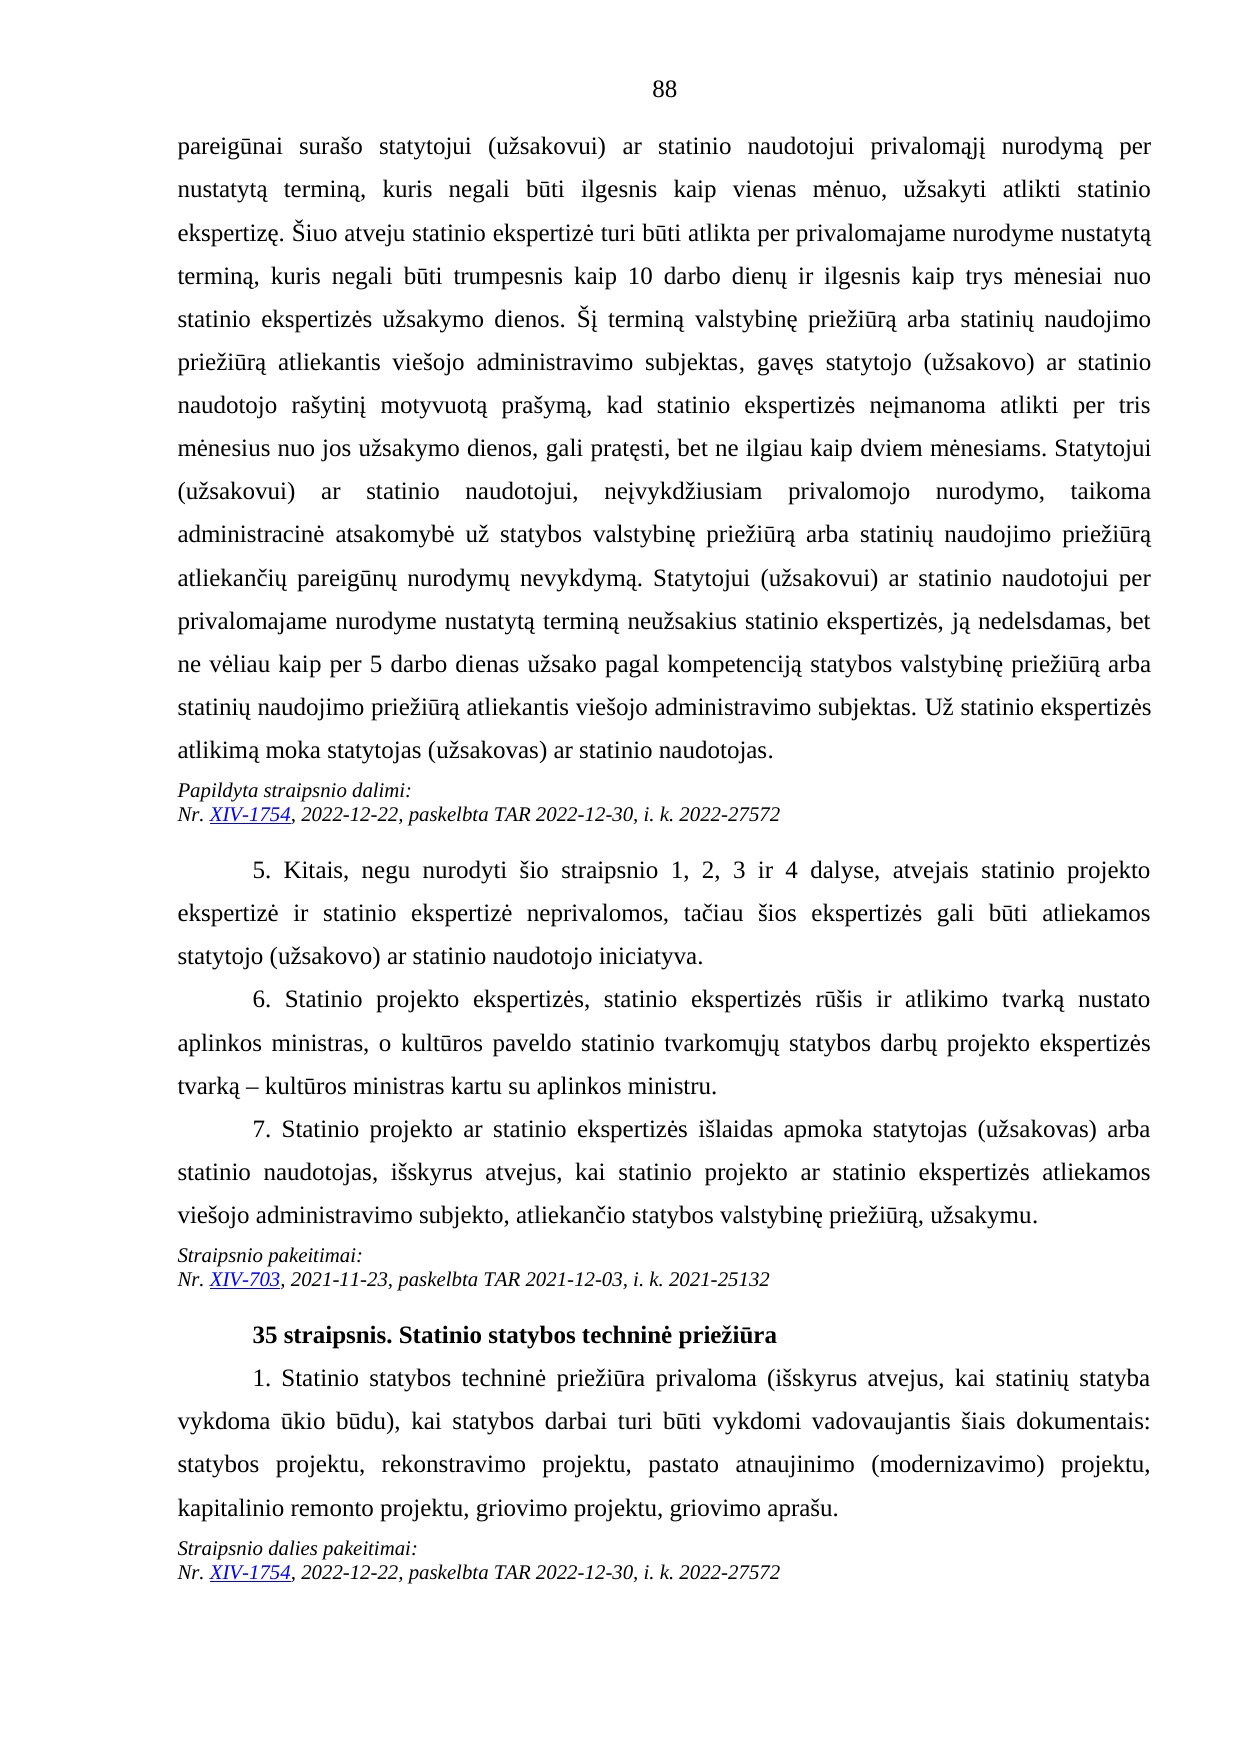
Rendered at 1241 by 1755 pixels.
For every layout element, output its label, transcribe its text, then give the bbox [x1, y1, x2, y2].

text Nr. XIV-1754, 2022-12-22, paskelbta TAR 2022-12-30, i. k. 2022-27572 [177, 802, 1152, 826]
text 7. Statinio projekto ar statinio ekspertizės išlaidas apmoka statytojas (užsakovas) arba statinio naudotojas, išskyrus atvejus, kai statinio projekto ar statinio ekspertizės atliekamos viešojo administravimo subjekto, atliekančio statybos valstybinę priežiūrą, užsakymu. [177, 1114, 1152, 1229]
text 6. Statinio projekto ekspertizės, statinio ekspertizės rūšis ir atlikimo tvarką nustato aplinkos ministras, o kultūros paveldo statinio tvarkomųjų statybos darbų projekto ekspertizės tvarką – kultūros ministras kartu su aplinkos ministru. [177, 984, 1152, 1099]
text 1. Statinio statybos techninė priežiūra privaloma (išskyrus atvejus, kai statinių statyba vykdoma ūkio būdu), kai statybos darbai turi būti vykdomi vadovaujantis šiais dokumentais: statybos projektu, rekonstravimo projektu, pastato atnaujinimo (modernizavimo) projektu, kapitalinio remonto projektu, griovimo projektu, griovimo aprašu. [177, 1363, 1152, 1521]
text Papildyta straipsnio dalimi: [177, 778, 1152, 802]
text pareigūnai surašo statytojui (užsakovui) ar statinio naudotojui privalomąjį nurodymą per nustatytą terminą, kuris negali būti ilgesnis kaip vienas mėnuo, užsakyti atlikti statinio ekspertizę. Šiuo atveju statinio ekspertizė turi būti atlikta per privalomajame nurodyme nustatytą terminą, kuris negali būti trumpesnis kaip 10 darbo dienų ir ilgesnis kaip trys mėnesiai nuo statinio ekspertizės užsakymo dienos. Šį terminą valstybinę priežiūrą arba statinių naudojimo priežiūrą atliekantis viešojo administravimo subjektas, gavęs statytojo (užsakovo) ar statinio naudotojo rašytinį motyvuotą prašymą, kad statinio ekspertizės neįmanoma atlikti per tris mėnesius nuo jos užsakymo dienos, gali pratęsti, bet ne ilgiau kaip dviem mėnesiams. Statytojui (užsakovui) ar statinio naudotojui, neįvykdžiusiam privalomojo nurodymo, taikoma administracinė atsakomybė už statybos valstybinę priežiūrą arba statinių naudojimo priežiūrą atliekančių pareigūnų nurodymų nevykdymą. Statytojui (užsakovui) ar statinio naudotojui per privalomajame nurodyme nustatytą terminą neužsakius statinio ekspertizės, ją nedelsdamas, bet ne vėliau kaip per 5 darbo dienas užsako pagal kompetenciją statybos valstybinę priežiūrą arba statinių naudojimo priežiūrą atliekantis viešojo administravimo subjektas. Už statinio ekspertizės atlikimą moka statytojas (užsakovas) ar statinio naudotojas. [177, 131, 1152, 764]
text Nr. XIV-1754, 2022-12-22, paskelbta TAR 2022-12-30, i. k. 2022-27572 [177, 1560, 1152, 1584]
text Nr. XIV-703, 2021-11-23, paskelbta TAR 2021-12-03, i. k. 2021-25132 [177, 1267, 1152, 1291]
text 35 straipsnis. Statinio statybos techninė priežiūra [177, 1320, 1152, 1349]
text Straipsnio dalies pakeitimai: [177, 1536, 1152, 1560]
text Straipsnio pakeitimai: [177, 1243, 1152, 1267]
text 5. Kitais, negu nurodyti šio straipsnio 1, 2, 3 ir 4 dalyse, atvejais statinio projekto ekspertizė ir statinio ekspertizė neprivalomos, tačiau šios ekspertizės gali būti atliekamos statytojo (užsakovo) ar statinio naudotojo iniciatyva. [177, 855, 1152, 970]
